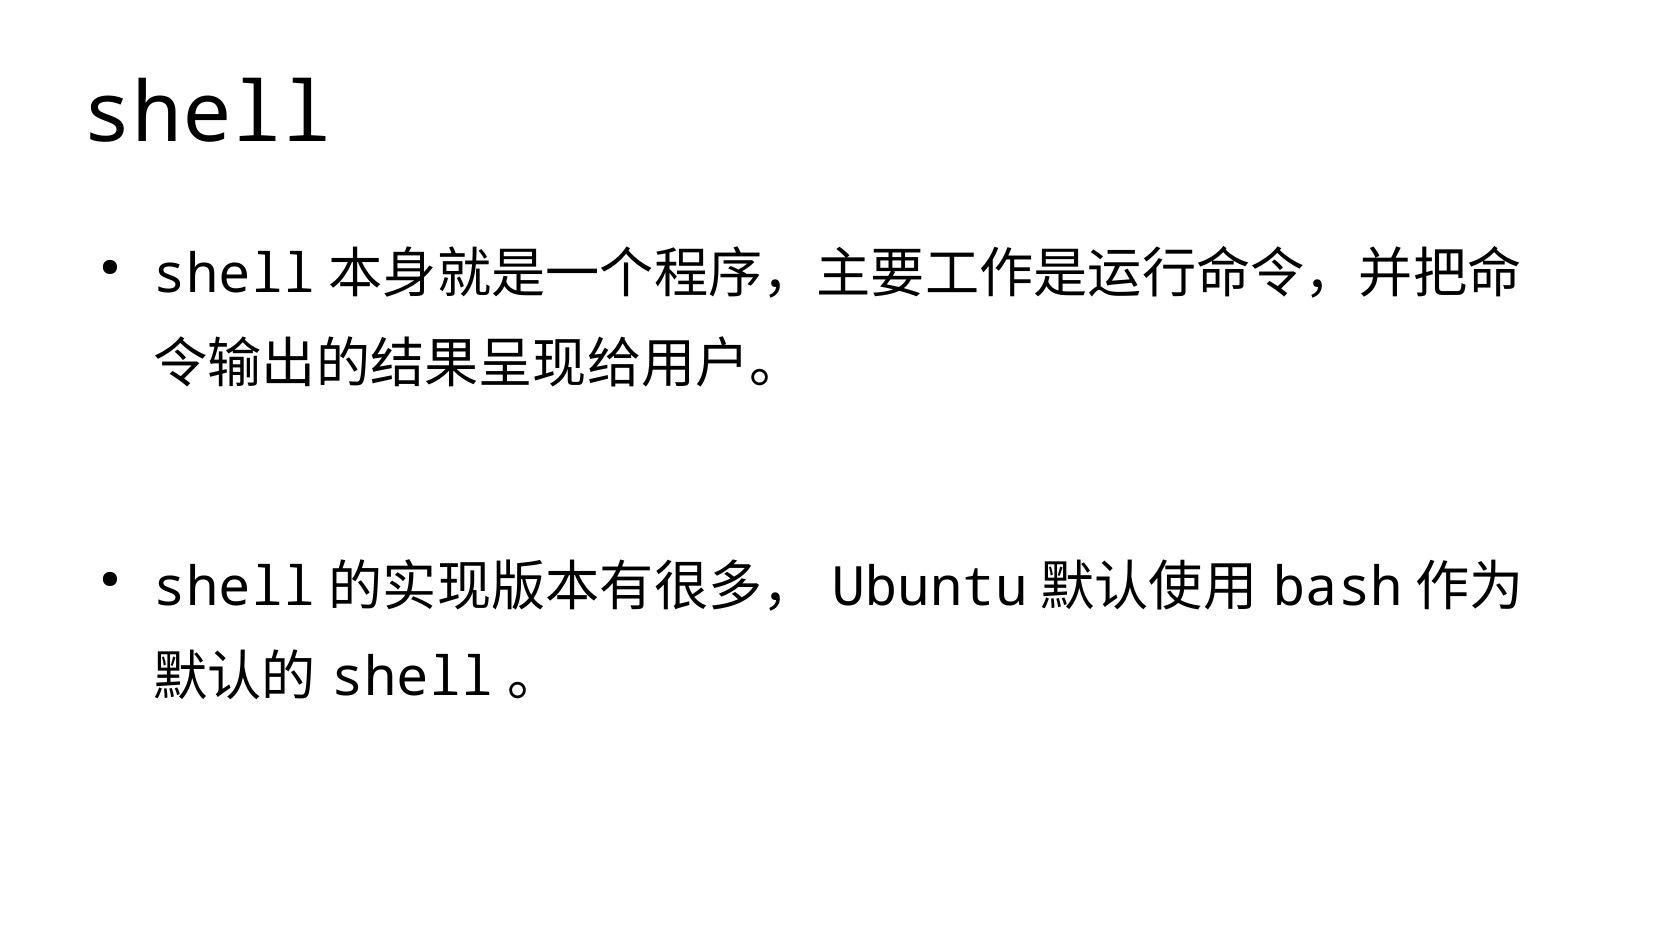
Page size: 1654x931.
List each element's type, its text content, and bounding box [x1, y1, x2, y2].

list shell本身就是一个程序，主要工作是运行命令，并把命令输出的结果呈现给用户。 shell的实现版本有很多，Ubuntu默认使用bash作为默认的shell。 [82, 217, 1571, 758]
title shell [82, 37, 1571, 189]
